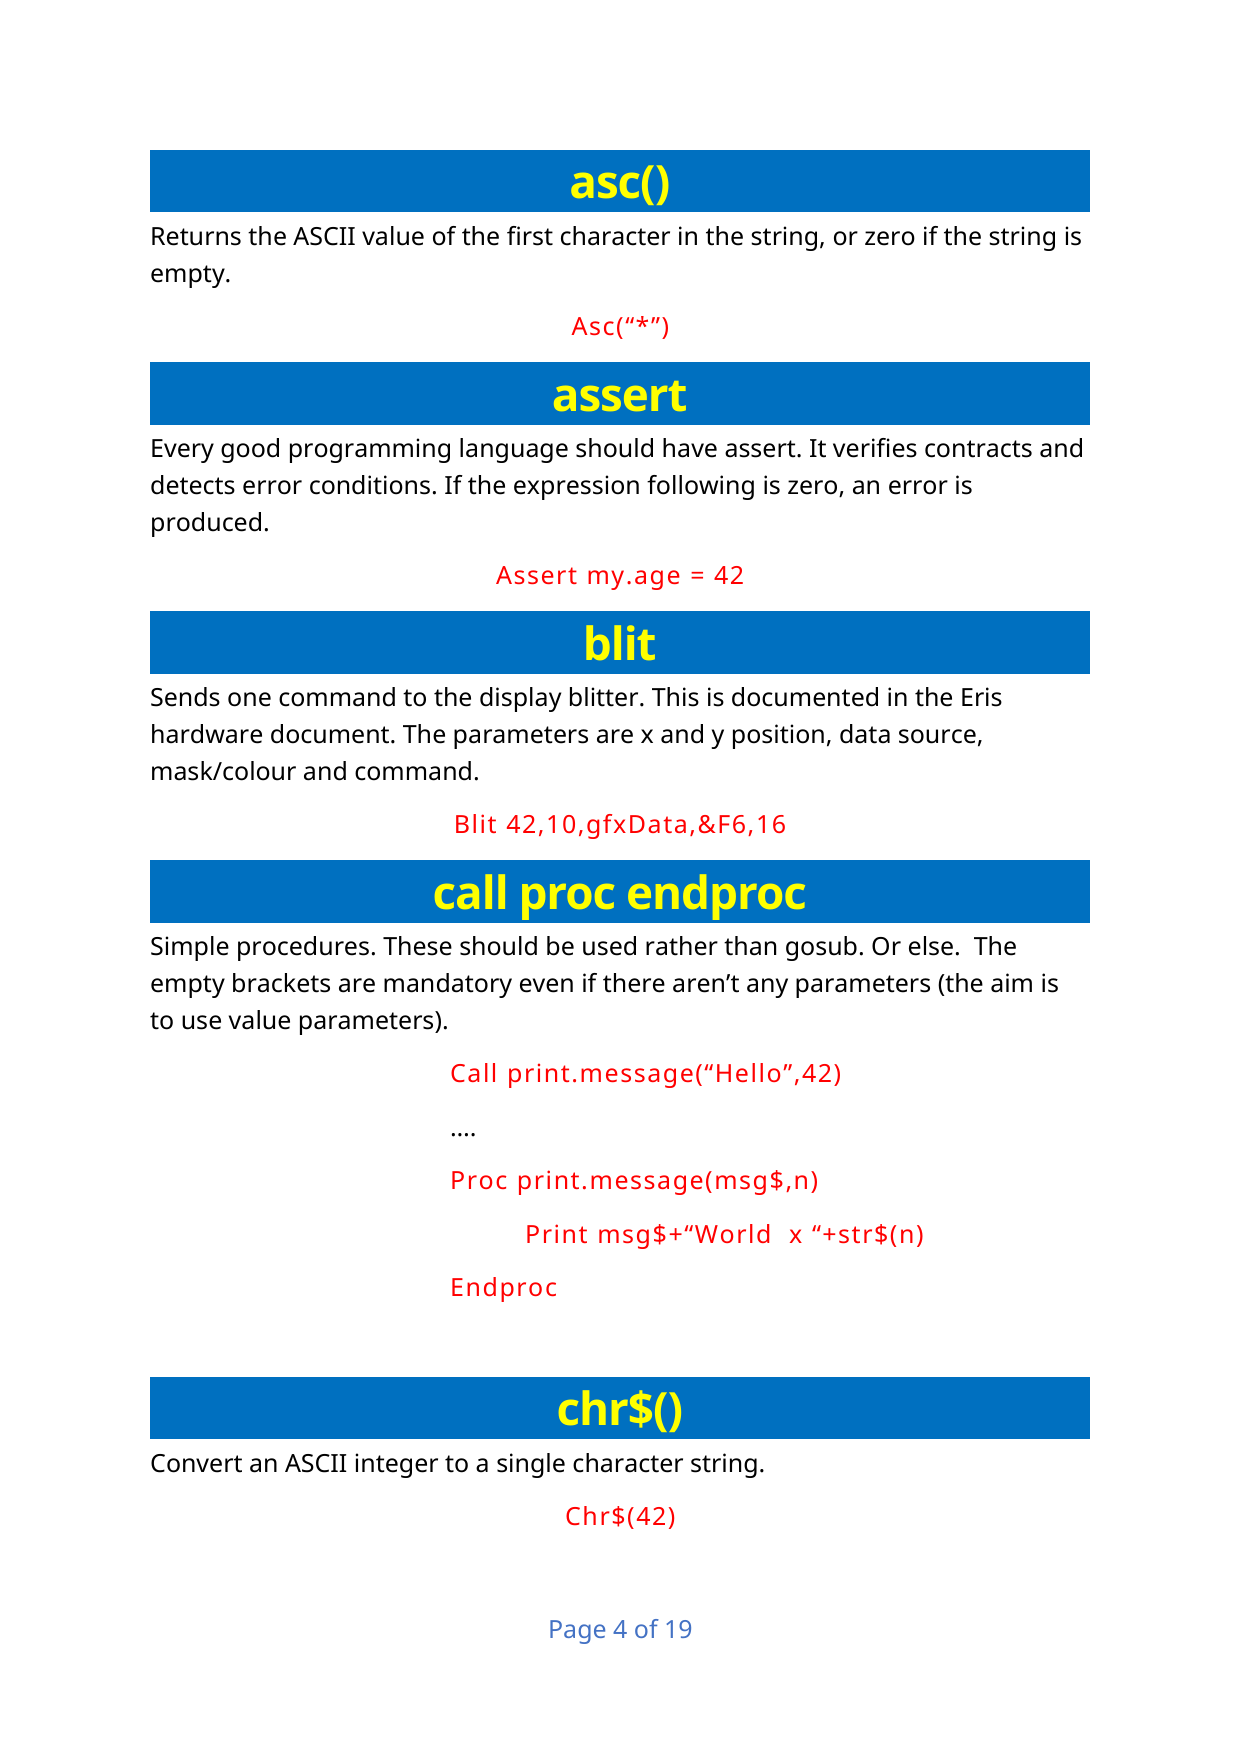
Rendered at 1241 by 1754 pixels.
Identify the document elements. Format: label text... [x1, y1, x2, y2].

subtitle Print msg$+“World x “+str$(n) [525, 1216, 1090, 1250]
subtitle Chr$(42) [150, 1499, 1090, 1533]
text Convert an ASCII integer to a single character string. [150, 1445, 1090, 1479]
title blit [150, 611, 1090, 674]
subtitle Endproc [450, 1270, 1090, 1304]
subtitle Blit 42,10,gfxData,&F6,16 [150, 807, 1090, 841]
title assert [150, 362, 1090, 425]
text Every good programming language should have assert. It verifies contracts and detects error conditions. If the expression following is zero, an error is produced. [150, 431, 1090, 538]
subtitle Call print.message(“Hello”,42) [450, 1056, 1090, 1090]
subtitle Proc print.message(msg$,n) [450, 1163, 1090, 1197]
title asc() [150, 150, 1090, 212]
subtitle Assert my.age = 42 [150, 558, 1090, 592]
text Returns the ASCII value of the first character in the string, or zero if the string is empty. [150, 219, 1090, 289]
text …. [150, 1109, 1090, 1143]
text Sends one command to the display blitter. This is documented in the Eris hardware document. The parameters are x and y position, data source, mask/colour and command. [150, 680, 1090, 788]
subtitle Asc(“*”) [150, 309, 1090, 343]
title chr$() [150, 1377, 1090, 1439]
title call proc endproc [150, 860, 1090, 923]
text Simple procedures. These should be used rather than gosub. Or else. The empty brackets are mandatory even if there aren’t any parameters (the aim is to use value parameters). [150, 929, 1090, 1037]
